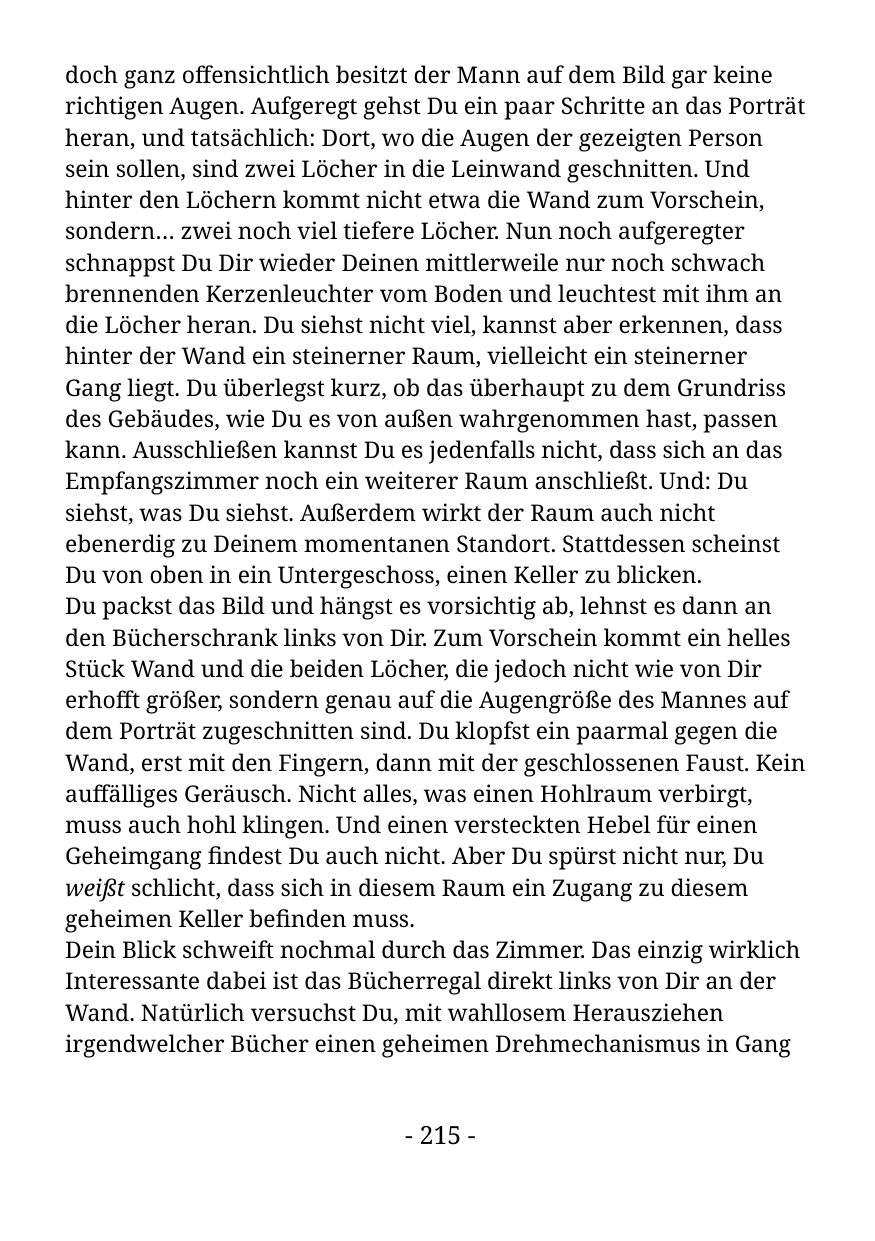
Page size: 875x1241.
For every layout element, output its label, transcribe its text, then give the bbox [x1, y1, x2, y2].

text Dein Blick schweift nochmal durch das Zimmer. Das einzig wirklich Interessante dabei ist das Bücherregal direkt links von Dir an der Wand. Natürlich versuchst Du, mit wahllosem Herausziehen irgendwelcher Bücher einen geheimen Drehmechanismus in Gang [65, 934, 809, 1059]
text Du packst das Bild und hängst es vorsichtig ab, lehnst es dann an den Bücherschrank links von Dir. Zum Vorschein kommt ein helles Stück Wand und die beiden Löcher, die jedoch nicht wie von Dir erhofft größer, sondern genau auf die Augengröße des Mannes auf dem Porträt zugeschnitten sind. Du klopfst ein paarmal gegen die Wand, erst mit den Fingern, dann mit der geschlossenen Faust. Kein auffälliges Geräusch. Nicht alles, was einen Hohlraum verbirgt, muss auch hohl klingen. Und einen versteckten Hebel für einen Geheimgang findest Du auch nicht. Aber Du spürst nicht nur, Du weißt schlicht, dass sich in diesem Raum ein Zugang zu diesem geheimen Keller befinden muss. [65, 590, 809, 934]
text doch ganz offensichtlich besitzt der Mann auf dem Bild gar keine richtigen Augen. Aufgeregt gehst Du ein paar Schritte an das Porträt heran, und tatsächlich: Dort, wo die Augen der gezeigten Person sein sollen, sind zwei Löcher in die Leinwand geschnitten. Und hinter den Löchern kommt nicht etwa die Wand zum Vorschein, sondern… zwei noch viel tiefere Löcher. Nun noch aufgeregter schnappst Du Dir wieder Deinen mittlerweile nur noch schwach brennenden Kerzenleuchter vom Boden und leuchtest mit ihm an die Löcher heran. Du siehst nicht viel, kannst aber erkennen, dass hinter der Wand ein steinerner Raum, vielleicht ein steinerner Gang liegt. Du überlegst kurz, ob das überhaupt zu dem Grundriss des Gebäudes, wie Du es von außen wahrgenommen hast, passen kann. Ausschließen kannst Du es jedenfalls nicht, dass sich an das Empfangszimmer noch ein weiterer Raum anschließt. Und: Du siehst, was Du siehst. Außerdem wirkt der Raum auch nicht ebenerdig zu Deinem momentanen Standort. Stattdessen scheinst Du von oben in ein Untergeschoss, einen Keller zu blicken. [65, 59, 809, 590]
